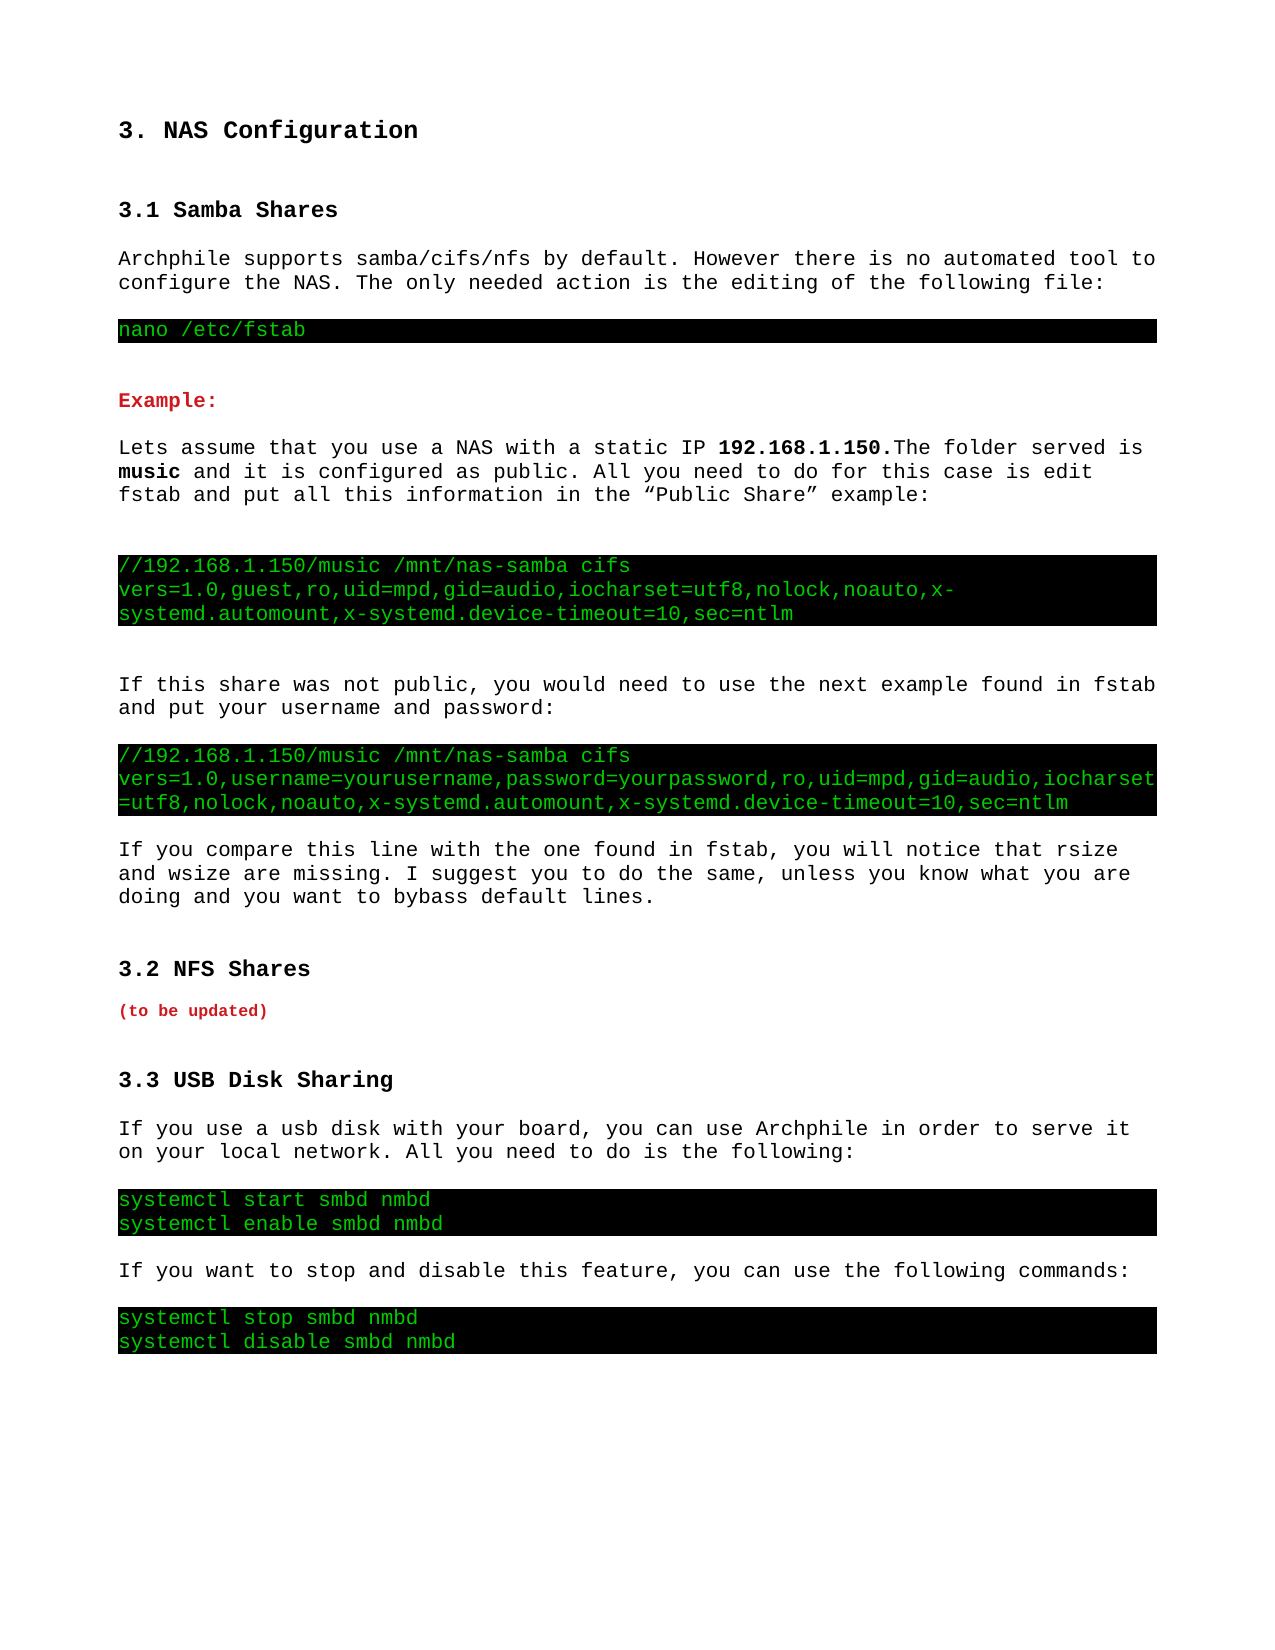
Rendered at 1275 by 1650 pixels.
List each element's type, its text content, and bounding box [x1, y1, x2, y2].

text If this share was not public, you would need to use the next example found in fstab and put your username and password: [118, 674, 1157, 721]
text Lets assume that you use a NAS with a static IP 192.168.1.150.The folder served is music and it is configured as public. All you need to do for this case is edit fstab and put all this information in the “Public Share” example: [118, 437, 1157, 508]
text Archphile supports samba/cifs/nfs by default. However there is no automated tool to configure the NAS. The only needed action is the editing of the following file: [118, 248, 1157, 295]
text systemctl stop smbd nmbd [118, 1307, 1157, 1331]
text If you use a usb disk with your board, you can use Archphile in order to serve it on your local network. All you need to do is the following: [118, 1118, 1157, 1165]
text systemctl start smbd nmbd [118, 1189, 1157, 1212]
text 3.3 USB Disk Sharing [118, 1068, 1157, 1094]
text Example: [118, 390, 1157, 413]
text //192.168.1.150/music /mnt/nas-samba cifs vers=1.0,username=yourusername,password=yourpassword,ro,uid=mpd,gid=audio,iocharset=utf8,nolock,noauto,x-systemd.automount,x-systemd.device-timeout=10,sec=ntlm [118, 744, 1157, 816]
text systemctl disable smbd nmbd [118, 1331, 1157, 1354]
text 3. NAS Configuration [118, 118, 1157, 146]
text 3.2 NFS Shares [118, 957, 1157, 983]
text //192.168.1.150/music /mnt/nas-samba cifs vers=1.0,guest,ro,uid=mpd,gid=audio,iocharset=utf8,nolock,noauto,x-systemd.automount,x-systemd.device-timeout=10,sec=ntlm [118, 555, 1157, 626]
text If you want to stop and disable this feature, you can use the following commands: [118, 1260, 1157, 1283]
text nano /etc/fstab [118, 319, 1157, 343]
text (to be updated) [118, 1002, 1157, 1021]
text If you compare this line with the one found in fstab, you will notice that rsize and wsize are missing. I suggest you to do the same, unless you know what you are doing and you want to bybass default lines. [118, 839, 1157, 910]
text 3.1 Samba Shares [118, 198, 1157, 224]
text systemctl enable smbd nmbd [118, 1212, 1157, 1236]
